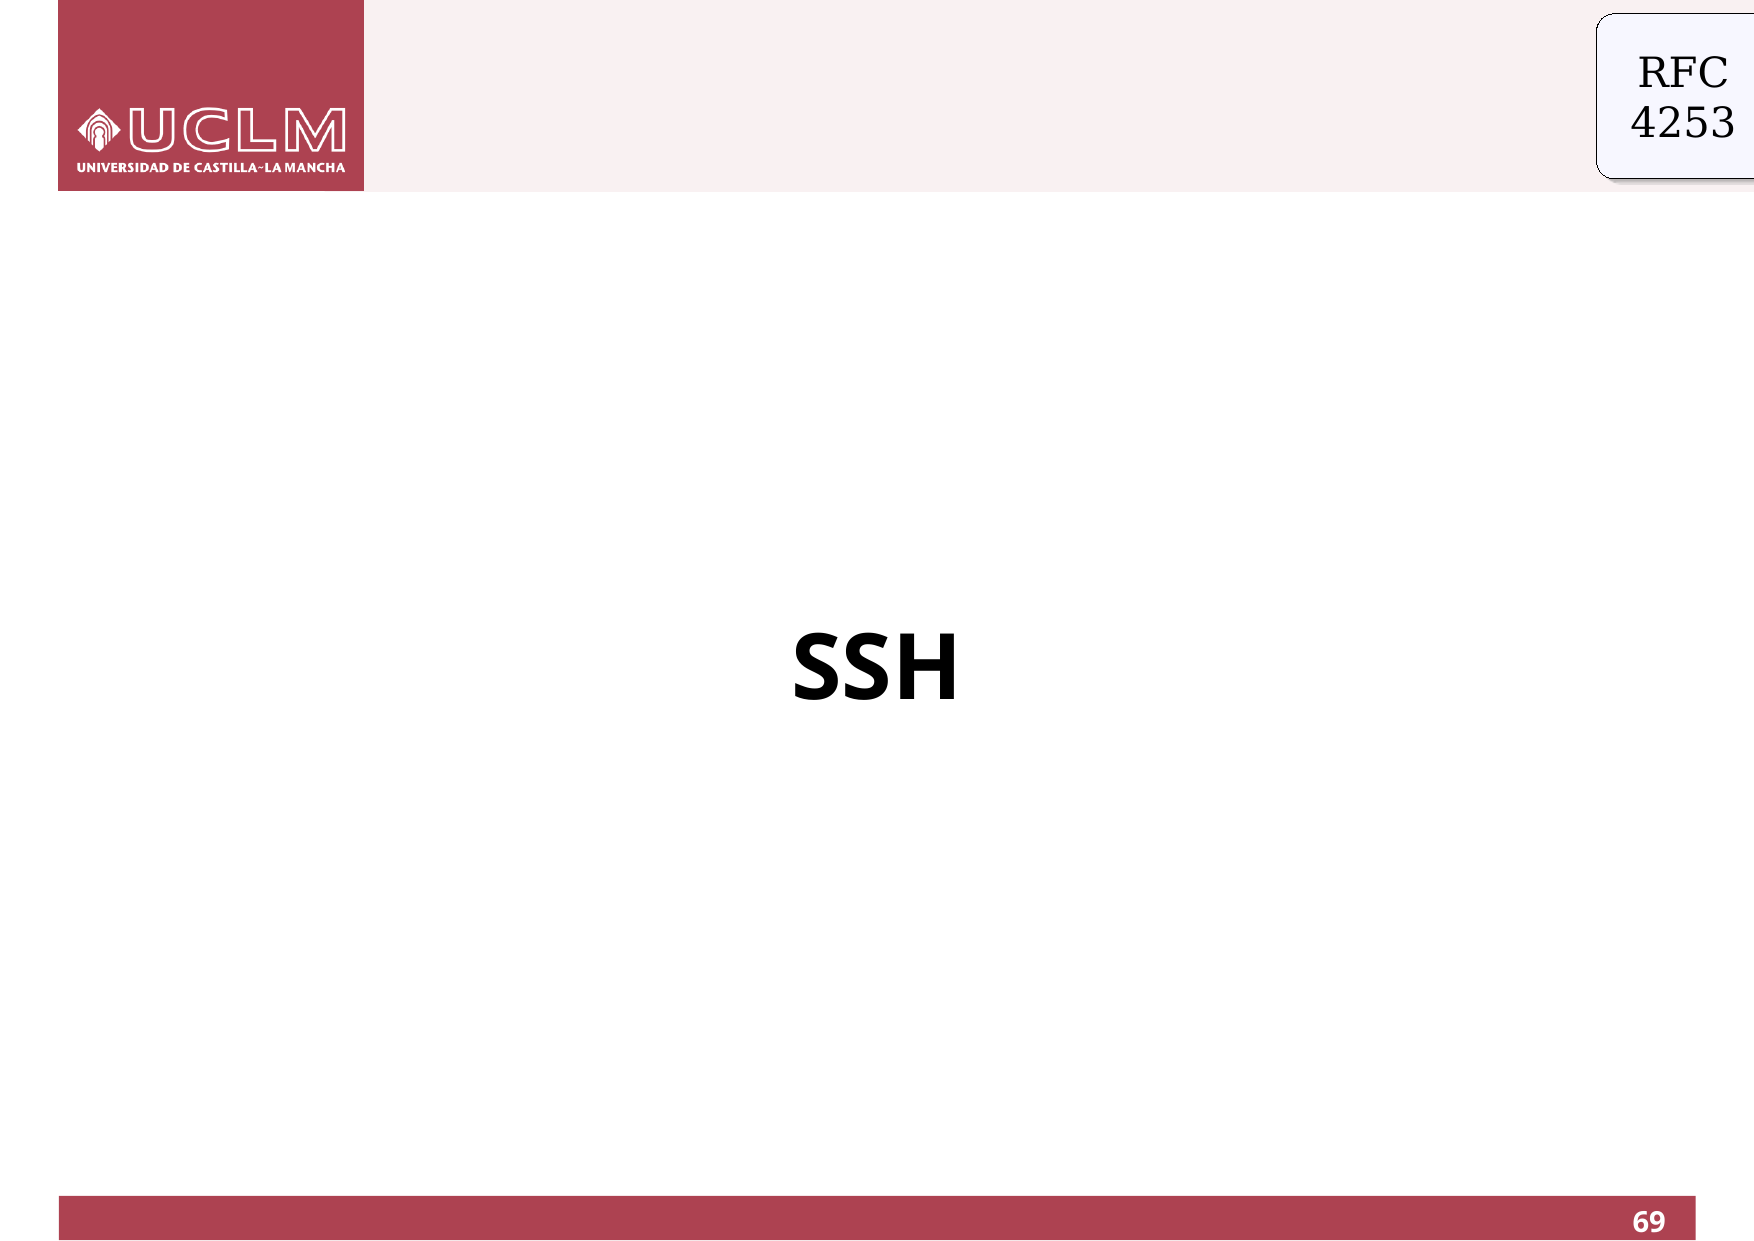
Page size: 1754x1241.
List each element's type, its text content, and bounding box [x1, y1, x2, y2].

subtitle SSH [87, 254, 1667, 1074]
text_box RFC 4253 [1596, 13, 1754, 179]
picture [58, 0, 364, 191]
